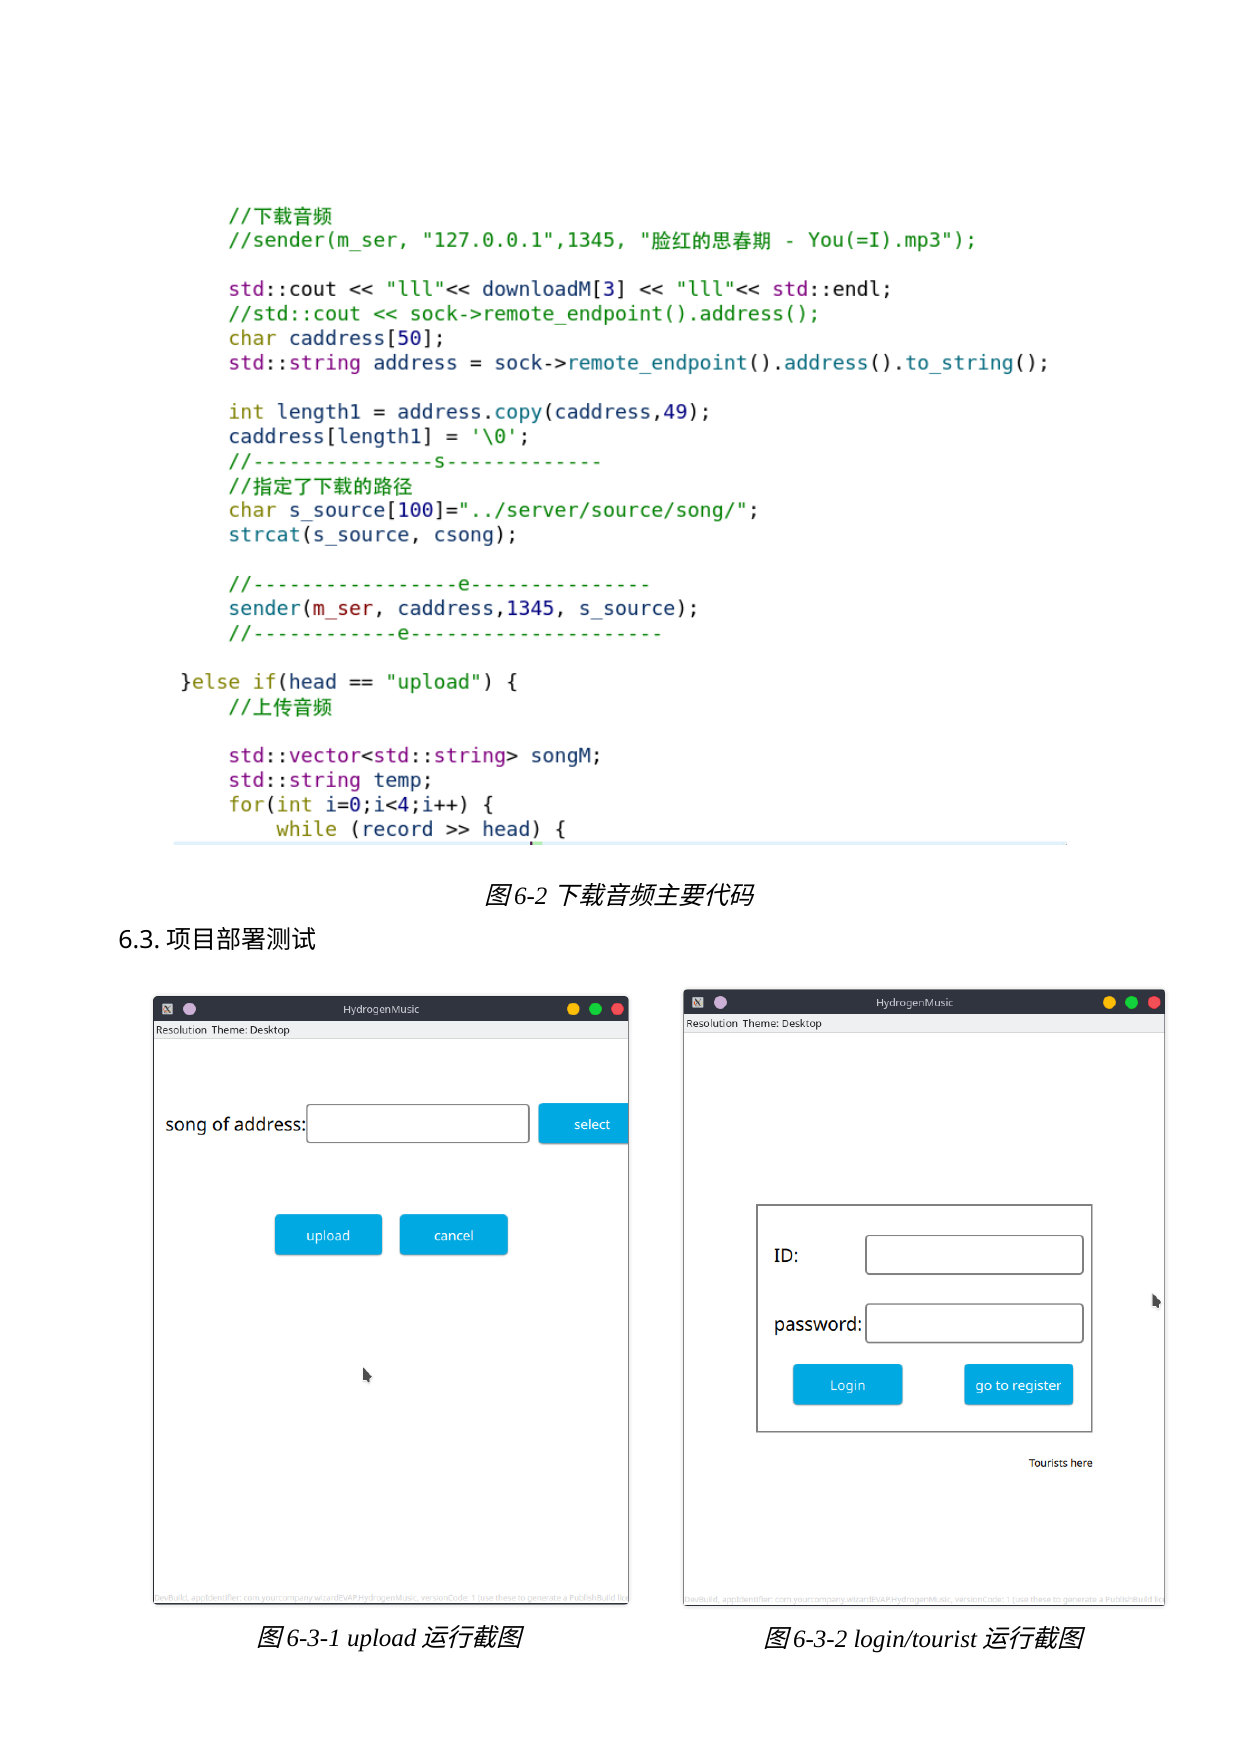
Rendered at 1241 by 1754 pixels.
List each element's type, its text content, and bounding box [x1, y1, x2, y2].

text 图6-3-2 login/tourist运行截图 [675, 1614, 1172, 1655]
picture [173, 200, 1067, 845]
picture [145, 989, 636, 1612]
picture [675, 982, 1173, 1614]
subtitle 项目部署测试 [118, 911, 1122, 956]
text 图6-3-1 upload运行截图 [145, 1612, 636, 1654]
list 图6-2 下载音频主要代码 [118, 875, 1122, 911]
subtitle [118, 188, 1122, 875]
